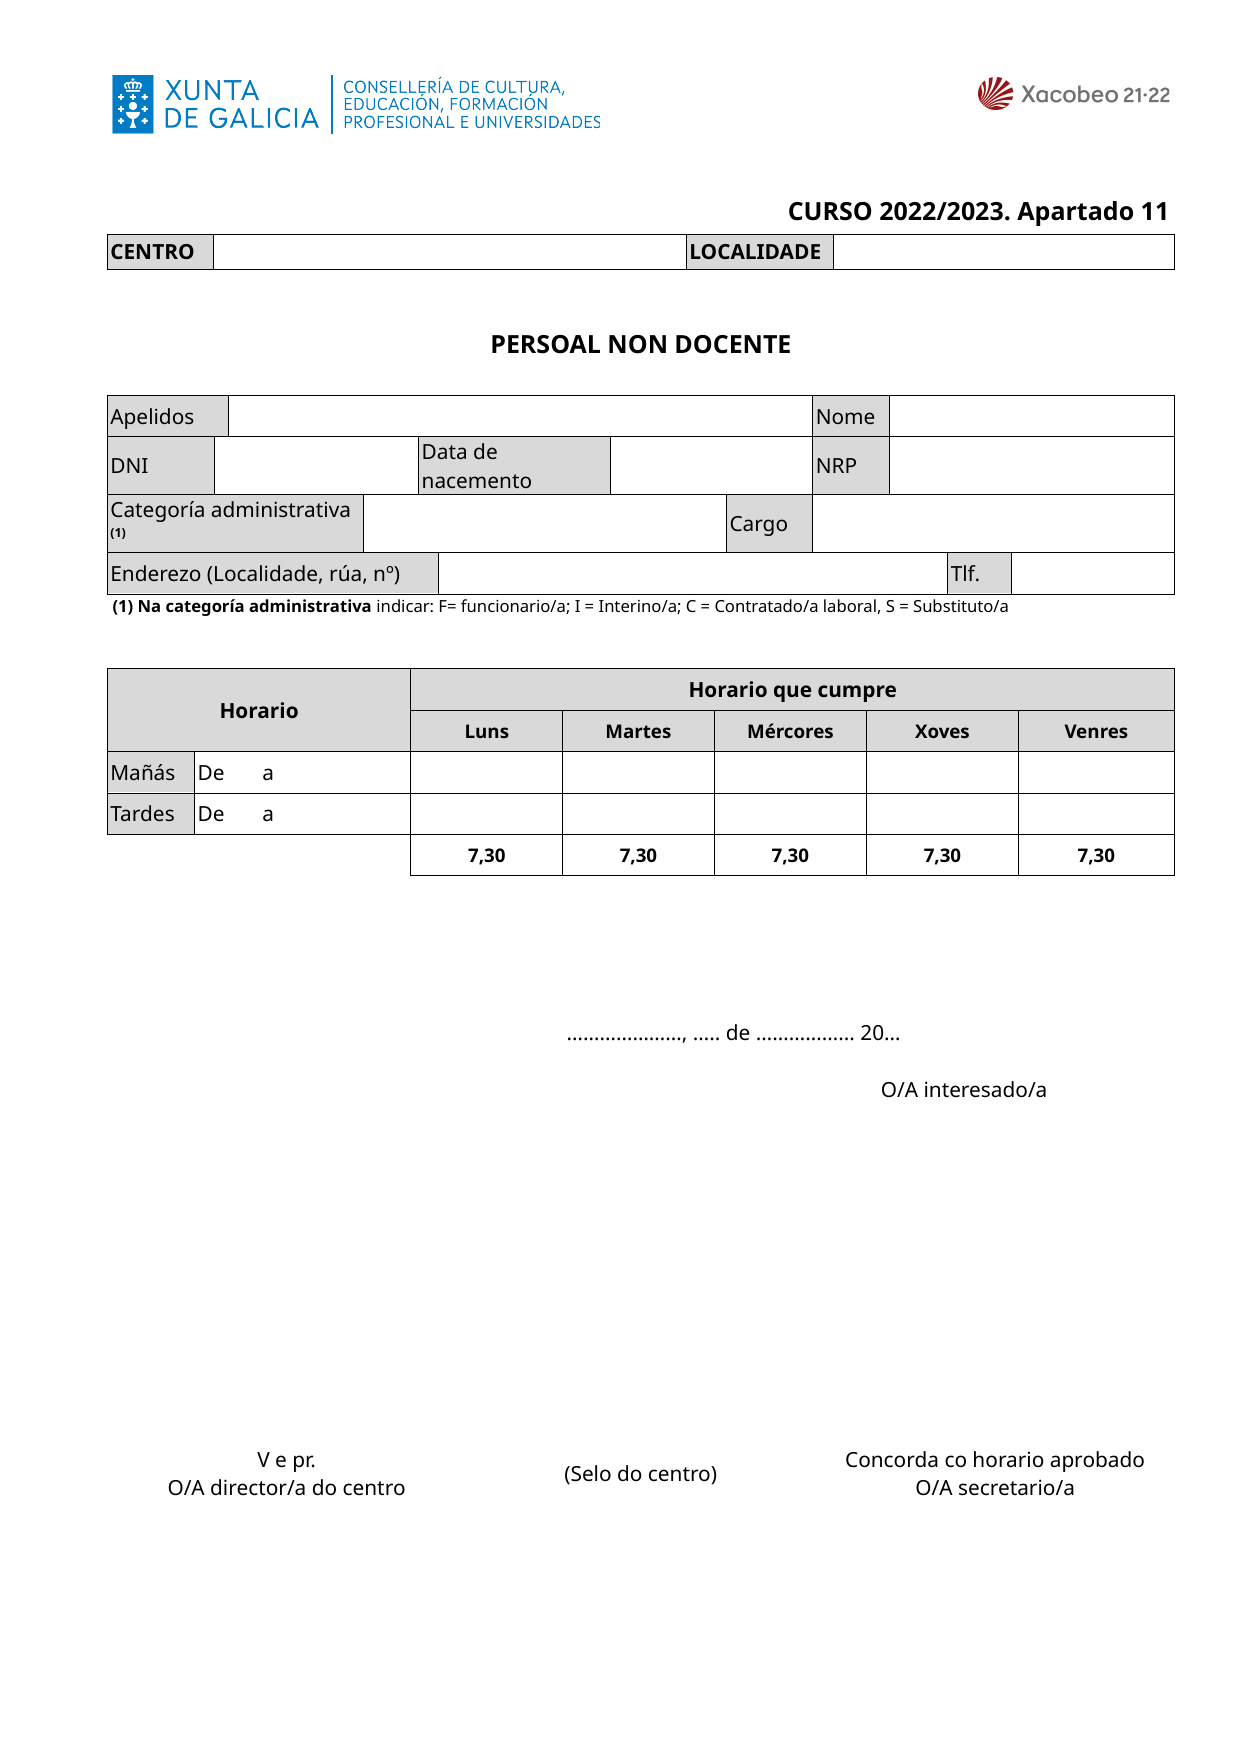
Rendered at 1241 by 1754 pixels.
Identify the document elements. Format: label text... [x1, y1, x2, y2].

table_cell 7,30 [715, 835, 866, 875]
table_cell DNI [108, 437, 214, 494]
table_header (Selo do centro) [464, 1445, 818, 1502]
table_cell [611, 437, 812, 494]
table_cell [813, 495, 1174, 552]
table_header …………………, ….. de ……………... 20… [564, 1018, 1172, 1047]
table_cell 7,30 [1019, 835, 1174, 875]
table_header LOCALIDADE [687, 235, 833, 269]
table_cell [715, 752, 866, 792]
table_header Horario [108, 669, 410, 751]
table_cell [890, 437, 1174, 494]
table_cell [439, 553, 947, 593]
table_cell Tlf. [948, 553, 1011, 593]
table_cell Mañás [108, 752, 194, 792]
table_cell [1019, 794, 1174, 834]
table_header [214, 235, 686, 269]
table_cell Categoría administrativa (1) [108, 495, 363, 552]
table_cell [215, 437, 418, 494]
table_cell Mércores [715, 711, 866, 751]
text CURSO 2022/2023. Apartado 11 [112, 193, 1169, 227]
table_cell Venres [1019, 711, 1174, 751]
text PERSOAL NON DOCENTE [112, 327, 1169, 361]
table_cell Data de nacemento [419, 437, 610, 494]
table_cell [1019, 752, 1174, 792]
table_cell [563, 794, 714, 834]
table_cell [867, 794, 1018, 834]
table_cell [1012, 553, 1174, 593]
table_cell Luns [411, 711, 562, 751]
table_cell De a [195, 752, 410, 792]
table_header [834, 235, 1174, 269]
table_header Horario que cumpre [411, 669, 1174, 710]
table_cell Tardes [108, 794, 194, 834]
table_cell [715, 794, 866, 834]
table_cell NRP [813, 437, 889, 494]
table_header V e pr. O/A director/a do centro [109, 1445, 463, 1502]
table_cell [411, 794, 562, 834]
table_cell [563, 752, 714, 792]
table_header Nome [813, 396, 889, 436]
table_header Apelidos [108, 396, 228, 436]
table_cell 7,30 [411, 835, 562, 875]
table_header CENTRO [108, 235, 213, 269]
table_cell 7,30 [867, 835, 1018, 875]
table_cell Cargo [727, 495, 812, 552]
table_header [229, 396, 812, 436]
table_cell Martes [563, 711, 714, 751]
table_cell [107, 835, 410, 875]
table_cell De a [195, 794, 410, 834]
table_cell [411, 752, 562, 792]
table_cell [364, 495, 726, 552]
table_header Concorda co horario aprobado O/A secretario/a [818, 1445, 1172, 1502]
table_cell 7,30 [563, 835, 714, 875]
text (1) Na categoría administrativa indicar: F= funcionario/a; I = Interino/a; C = Contratado/a laboral, S = Substituto/a [112, 595, 1169, 617]
table_cell Enderezo (Localidade, rúa, nº) [108, 553, 438, 593]
table_header O/A interesado/a [756, 1075, 1172, 1274]
table_cell [867, 752, 1018, 792]
table_header [890, 396, 1174, 436]
table_cell Xoves [867, 711, 1018, 751]
